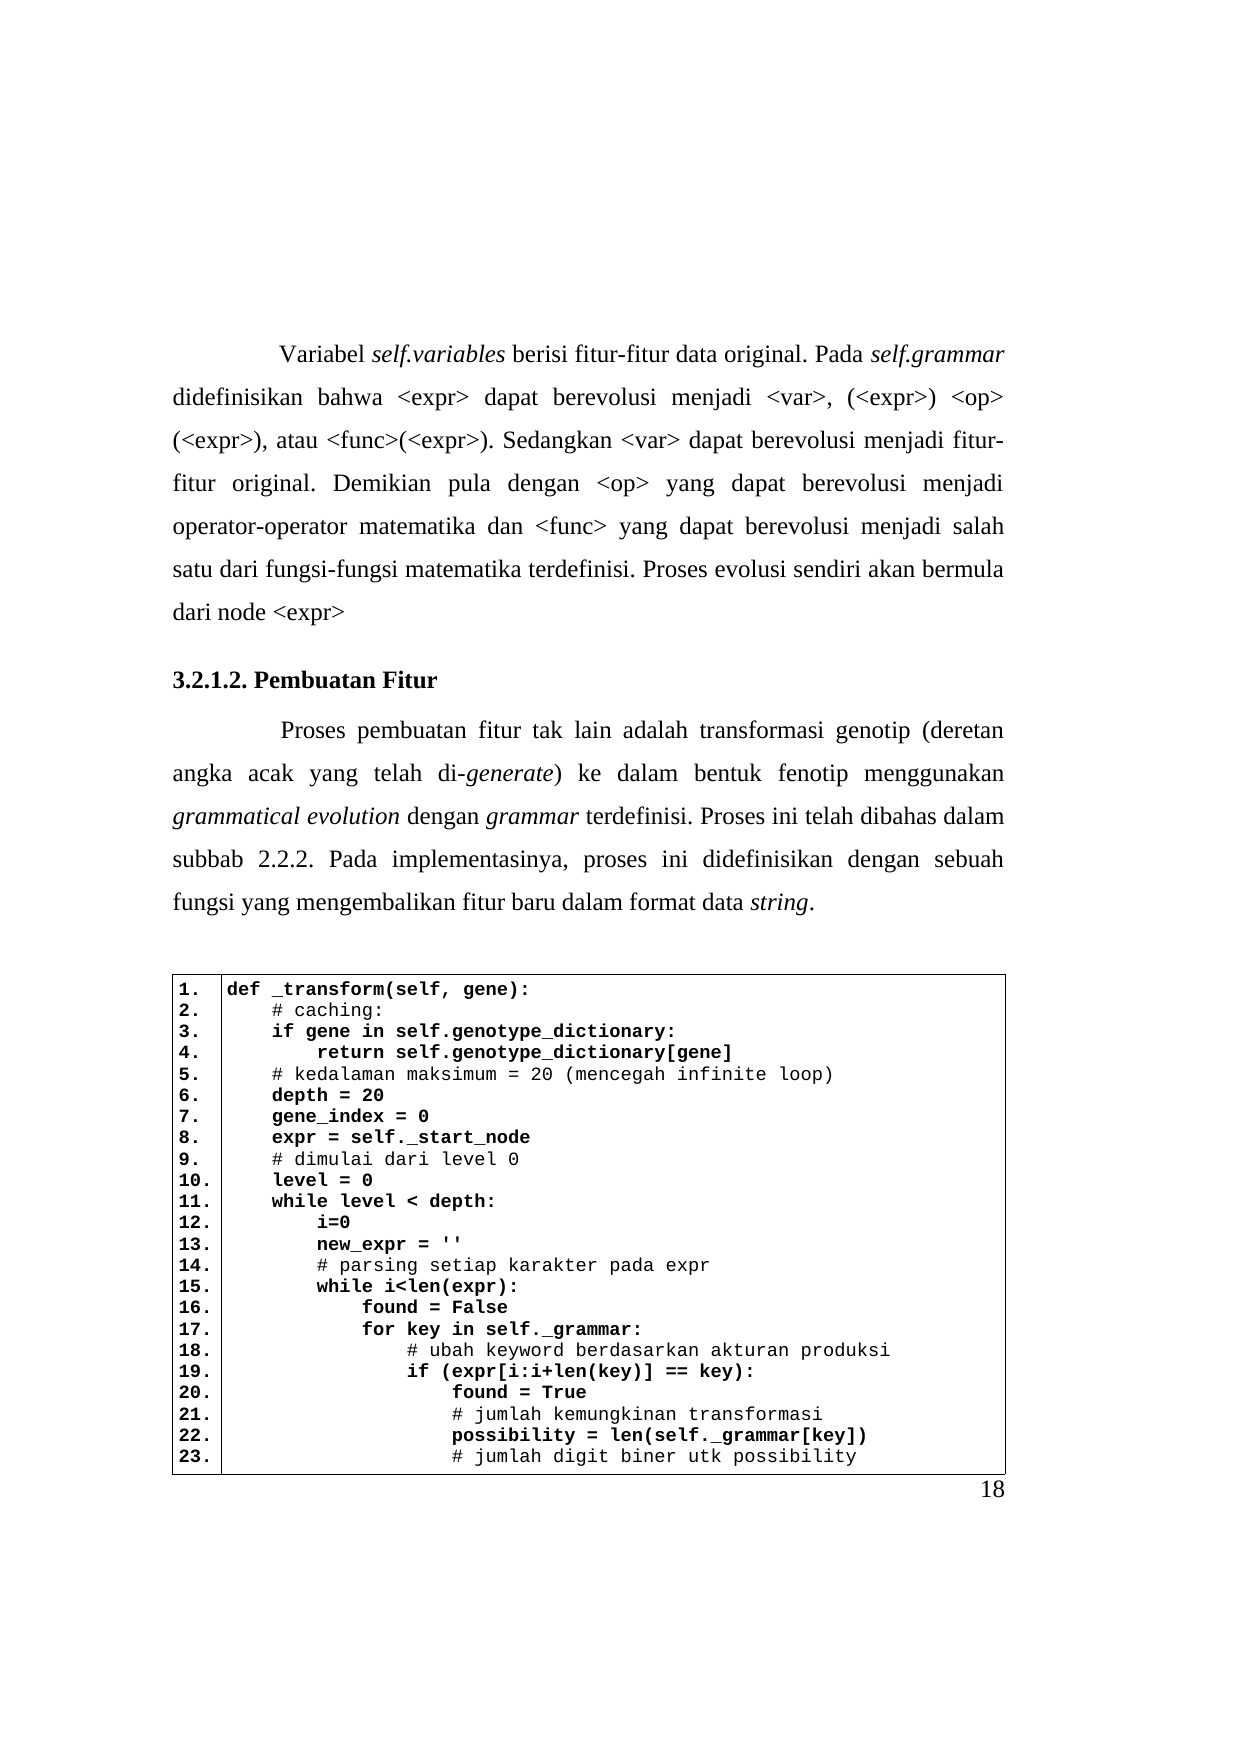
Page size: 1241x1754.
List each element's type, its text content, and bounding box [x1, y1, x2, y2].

table_header def _transform(self, gene): # caching: if gene in self.genotype_dictionary: return self.genotype_dictionary[gene] # kedalaman maksimum = 20 (mencegah infinite loop) depth = 20 gene_index = 0 expr = self._start_node # dimulai dari level 0 level = 0 while level < depth: i=0 new_expr = '' # parsing setiap karakter pada expr while i<len(expr): found = False for key in self._grammar: # ubah keyword berdasarkan akturan produksi if (expr[i:i+len(key)] == key): found = True # jumlah kemungkinan transformasi possibility = len(self._grammar[key]) # jumlah digit biner utk possibility [222, 975, 1005, 1474]
table_header 1. 2. 3. 4. 5. 6. 7. 8. 9. 10. 11. 12. 13. 14. 15. 16. 17. 18. 19. 20. 21. 22. 23. [173, 975, 221, 1474]
text Proses pembuatan fitur tak lain adalah transformasi genotip (deretan angka acak yang telah di-generate) ke dalam bentuk fenotip menggunakan grammatical evolution dengan grammar terdefinisi. Proses ini telah dibahas dalam subbab 2.2.2. Pada implementasinya, proses ini didefinisikan dengan sebuah fungsi yang mengembalikan fitur baru dalam format data string. [172, 715, 1005, 916]
text Variabel self.variables berisi fitur-fitur data original. Pada self.grammar didefinisikan bahwa <expr> dapat berevolusi menjadi <var>, (<expr>) <op> (<expr>), atau <func>(<expr>). Sedangkan <var> dapat berevolusi menjadi fitur-fitur original. Demikian pula dengan <op> yang dapat berevolusi menjadi operator-operator matematika dan <func> yang dapat berevolusi menjadi salah satu dari fungsi-fungsi matematika terdefinisi. Proses evolusi sendiri akan bermula dari node <expr> [172, 339, 1005, 626]
subtitle Pembuatan Fitur [172, 666, 1005, 694]
